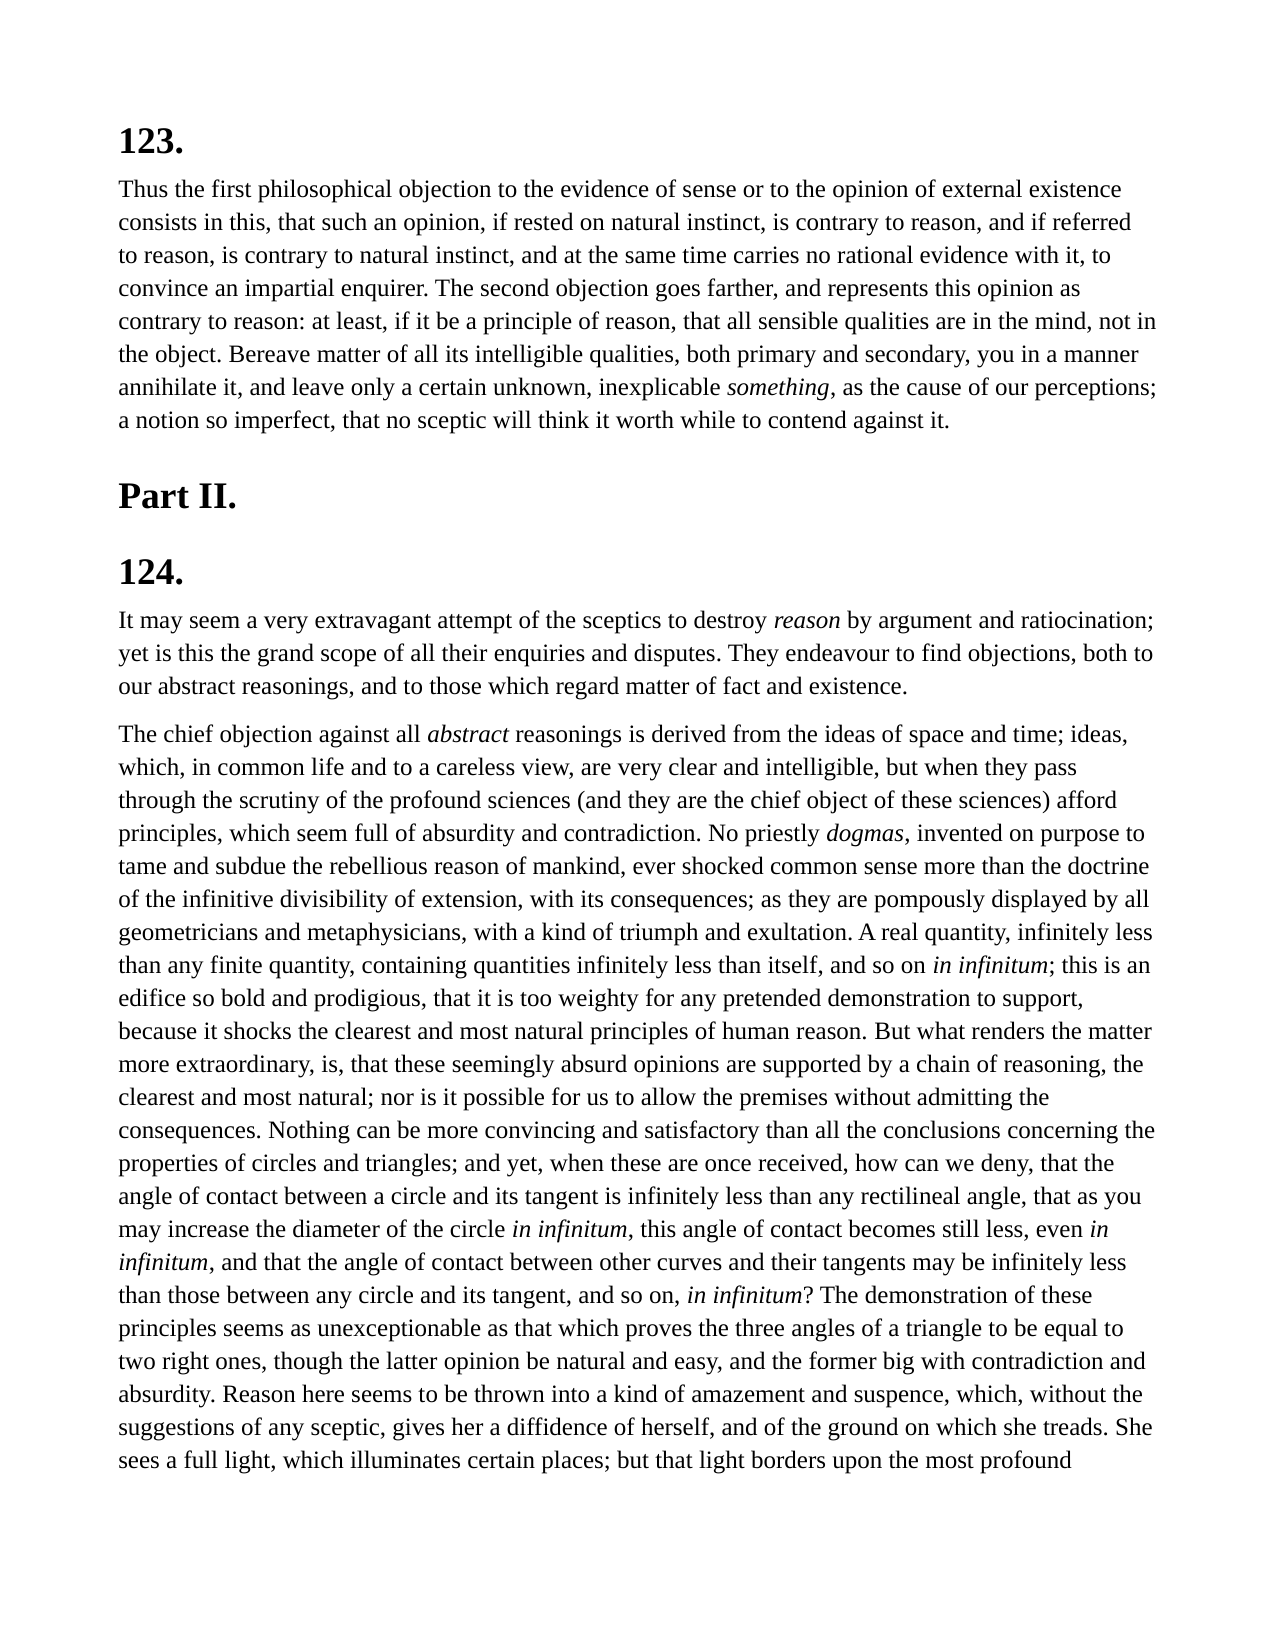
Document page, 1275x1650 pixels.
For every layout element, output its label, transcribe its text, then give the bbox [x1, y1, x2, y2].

subtitle 124. [118, 550, 1157, 593]
text Thus the first philosophical objection to the evidence of sense or to the opinion of external existence consists in this, that such an opinion, if rested on natural instinct, is contrary to reason, and if referred to reason, is contrary to natural instinct, and at the same time carries no rational evidence with it, to convince an impartial enquirer. The second objection goes farther, and represents this opinion as contrary to reason: at least, if it be a principle of reason, that all sensible qualities are in the mind, not in the object. Bereave matter of all its intelligible qualities, both primary and secondary, you in a manner annihilate it, and leave only a certain unknown, inexplicable something, as the cause of our perceptions; a notion so imperfect, that no sceptic will think it worth while to contend against it. [118, 174, 1157, 434]
text The chief objection against all abstract reasonings is derived from the ideas of space and time; ideas, which, in common life and to a careless view, are very clear and intelligible, but when they pass through the scrutiny of the profound sciences (and they are the chief object of these sciences) afford principles, which seem full of absurdity and contradiction. No priestly dogmas, invented on purpose to tame and subdue the rebellious reason of mankind, ever shocked common sense more than the doctrine of the infinitive divisibility of extension, with its consequences; as they are pompously displayed by all geometricians and metaphysicians, with a kind of triumph and exultation. A real quantity, infinitely less than any finite quantity, containing quantities infinitely less than itself, and so on in infinitum; this is an edifice so bold and prodigious, that it is too weighty for any pretended demonstration to support, because it shocks the clearest and most natural principles of human reason. But what renders the matter more extraordinary, is, that these seemingly absurd opinions are supported by a chain of reasoning, the clearest and most natural; nor is it possible for us to allow the premises without admitting the consequences. Nothing can be more convincing and satisfactory than all the conclusions concerning the properties of circles and triangles; and yet, when these are once received, how can we deny, that the angle of contact between a circle and its tangent is infinitely less than any rectilineal angle, that as you may increase the diameter of the circle in infinitum, this angle of contact becomes still less, even in infinitum, and that the angle of contact between other curves and their tangents may be infinitely less than those between any circle and its tangent, and so on, in infinitum? The demonstration of these principles seems as unexceptionable as that which proves the three angles of a triangle to be equal to two right ones, though the latter opinion be natural and easy, and the former big with contradiction and absurdity. Reason here seems to be thrown into a kind of amazement and suspence, which, without the suggestions of any sceptic, gives her a diffidence of herself, and of the ground on which she treads. She sees a full light, which illuminates certain places; but that light borders upon the most profound [118, 719, 1157, 1474]
subtitle 123. [118, 118, 1157, 161]
subtitle Part II. [118, 473, 1157, 516]
text It may seem a very extravagant attempt of the sceptics to destroy reason by argument and ratiocination; yet is this the grand scope of all their enquiries and disputes. They endeavour to find objections, both to our abstract reasonings, and to those which regard matter of fact and existence. [118, 605, 1157, 700]
